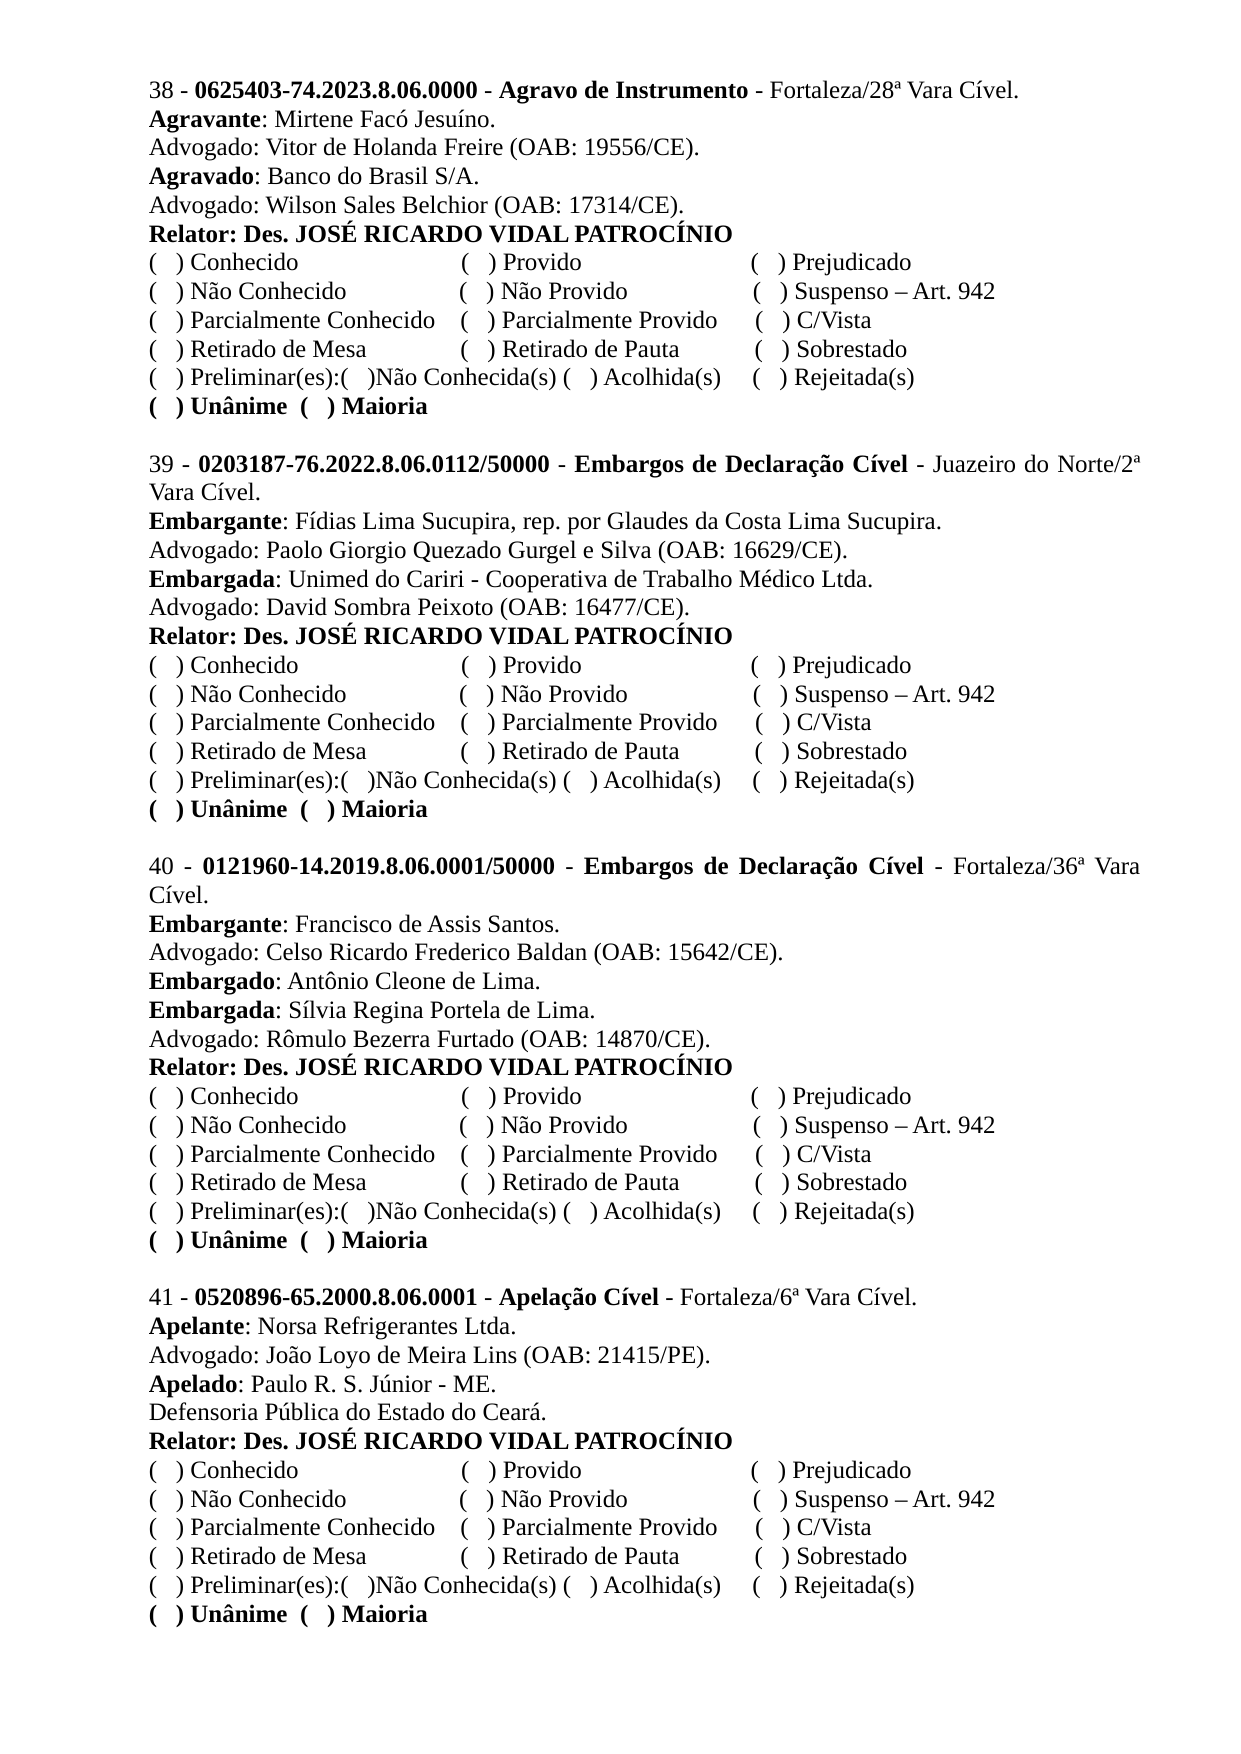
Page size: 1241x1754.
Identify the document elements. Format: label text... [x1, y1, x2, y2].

text ( ) Conhecido ( ) Provido ( ) Prejudicado [148, 650, 1141, 679]
text Defensoria Pública do Estado do Ceará. [148, 1397, 1141, 1426]
text ( ) Parcialmente Conhecido ( ) Parcialmente Provido ( ) C/Vista [148, 707, 1158, 736]
text ( ) Retirado de Mesa ( ) Retirado de Pauta ( ) Sobrestado [148, 1541, 1158, 1570]
text 38 - 0625403-74.2023.8.06.0000 - Agravo de Instrumento - Fortaleza/28ª Vara Cível. [148, 75, 1141, 104]
text Embargada: Sílvia Regina Portela de Lima. [148, 995, 1141, 1024]
text ( ) Parcialmente Conhecido ( ) Parcialmente Provido ( ) C/Vista [148, 305, 1158, 334]
text Embargada: Unimed do Cariri - Cooperativa de Trabalho Médico Ltda. [148, 564, 1141, 592]
text Agravado: Banco do Brasil S/A. [148, 161, 1141, 190]
text ( ) Conhecido ( ) Provido ( ) Prejudicado [148, 1455, 1141, 1484]
text Relator: Des. JOSÉ RICARDO VIDAL PATROCÍNIO [148, 1052, 1141, 1081]
text ( ) Retirado de Mesa ( ) Retirado de Pauta ( ) Sobrestado [148, 334, 1158, 362]
text Relator: Des. JOSÉ RICARDO VIDAL PATROCÍNIO [148, 621, 1141, 650]
text Embargado: Antônio Cleone de Lima. [148, 966, 1141, 995]
text ( ) Parcialmente Conhecido ( ) Parcialmente Provido ( ) C/Vista [148, 1512, 1158, 1541]
text ( ) Parcialmente Conhecido ( ) Parcialmente Provido ( ) C/Vista [148, 1139, 1158, 1167]
text ( ) Preliminar(es):( )Não Conhecida(s) ( ) Acolhida(s) ( ) Rejeitada(s) [148, 1196, 1158, 1225]
text Agravante: Mirtene Facó Jesuíno. [148, 104, 1141, 132]
text Embargante: Francisco de Assis Santos. [148, 909, 1141, 937]
text Relator: Des. JOSÉ RICARDO VIDAL PATROCÍNIO [148, 219, 1141, 247]
text ( ) Conhecido ( ) Provido ( ) Prejudicado [148, 1081, 1141, 1110]
text ( ) Unânime ( ) Maioria [148, 391, 1158, 420]
text ( ) Preliminar(es):( )Não Conhecida(s) ( ) Acolhida(s) ( ) Rejeitada(s) [148, 765, 1158, 794]
text Apelado: Paulo R. S. Júnior - ME. [148, 1369, 1141, 1397]
text ( ) Retirado de Mesa ( ) Retirado de Pauta ( ) Sobrestado [148, 736, 1158, 765]
text ( ) Preliminar(es):( )Não Conhecida(s) ( ) Acolhida(s) ( ) Rejeitada(s) [148, 362, 1158, 391]
text ( ) Conhecido ( ) Provido ( ) Prejudicado [148, 247, 1141, 276]
text Advogado: Paolo Giorgio Quezado Gurgel e Silva (OAB: 16629/CE). [148, 535, 1141, 564]
text ( ) Unânime ( ) Maioria [148, 794, 1158, 822]
text ( ) Não Conhecido ( ) Não Provido ( ) Suspenso – Art. 942 [148, 276, 1158, 305]
text Apelante: Norsa Refrigerantes Ltda. [148, 1311, 1141, 1340]
text ( ) Preliminar(es):( )Não Conhecida(s) ( ) Acolhida(s) ( ) Rejeitada(s) [148, 1570, 1158, 1599]
text 41 - 0520896-65.2000.8.06.0001 - Apelação Cível - Fortaleza/6ª Vara Cível. [148, 1282, 1141, 1311]
text ( ) Retirado de Mesa ( ) Retirado de Pauta ( ) Sobrestado [148, 1167, 1158, 1196]
text Advogado: João Loyo de Meira Lins (OAB: 21415/PE). [148, 1340, 1141, 1369]
text Advogado: David Sombra Peixoto (OAB: 16477/CE). [148, 592, 1141, 621]
text ( ) Unânime ( ) Maioria [148, 1599, 1158, 1627]
text Advogado: Celso Ricardo Frederico Baldan (OAB: 15642/CE). [148, 937, 1141, 966]
text Embargante: Fídias Lima Sucupira, rep. por Glaudes da Costa Lima Sucupira. [148, 506, 1141, 535]
text Advogado: Wilson Sales Belchior (OAB: 17314/CE). [148, 190, 1141, 219]
text ( ) Não Conhecido ( ) Não Provido ( ) Suspenso – Art. 942 [148, 1484, 1158, 1512]
text Advogado: Vitor de Holanda Freire (OAB: 19556/CE). [148, 132, 1141, 161]
text Advogado: Rômulo Bezerra Furtado (OAB: 14870/CE). [148, 1024, 1141, 1052]
text ( ) Unânime ( ) Maioria [148, 1225, 1158, 1254]
text Relator: Des. JOSÉ RICARDO VIDAL PATROCÍNIO [148, 1426, 1141, 1455]
text 40 - 0121960-14.2019.8.06.0001/50000 - Embargos de Declaração Cível - Fortaleza/36ª Vara Cível. [148, 851, 1141, 909]
text 39 - 0203187-76.2022.8.06.0112/50000 - Embargos de Declaração Cível - Juazeiro do Norte/2ª Vara Cível. [148, 449, 1141, 506]
text ( ) Não Conhecido ( ) Não Provido ( ) Suspenso – Art. 942 [148, 1110, 1158, 1139]
text ( ) Não Conhecido ( ) Não Provido ( ) Suspenso – Art. 942 [148, 679, 1158, 707]
